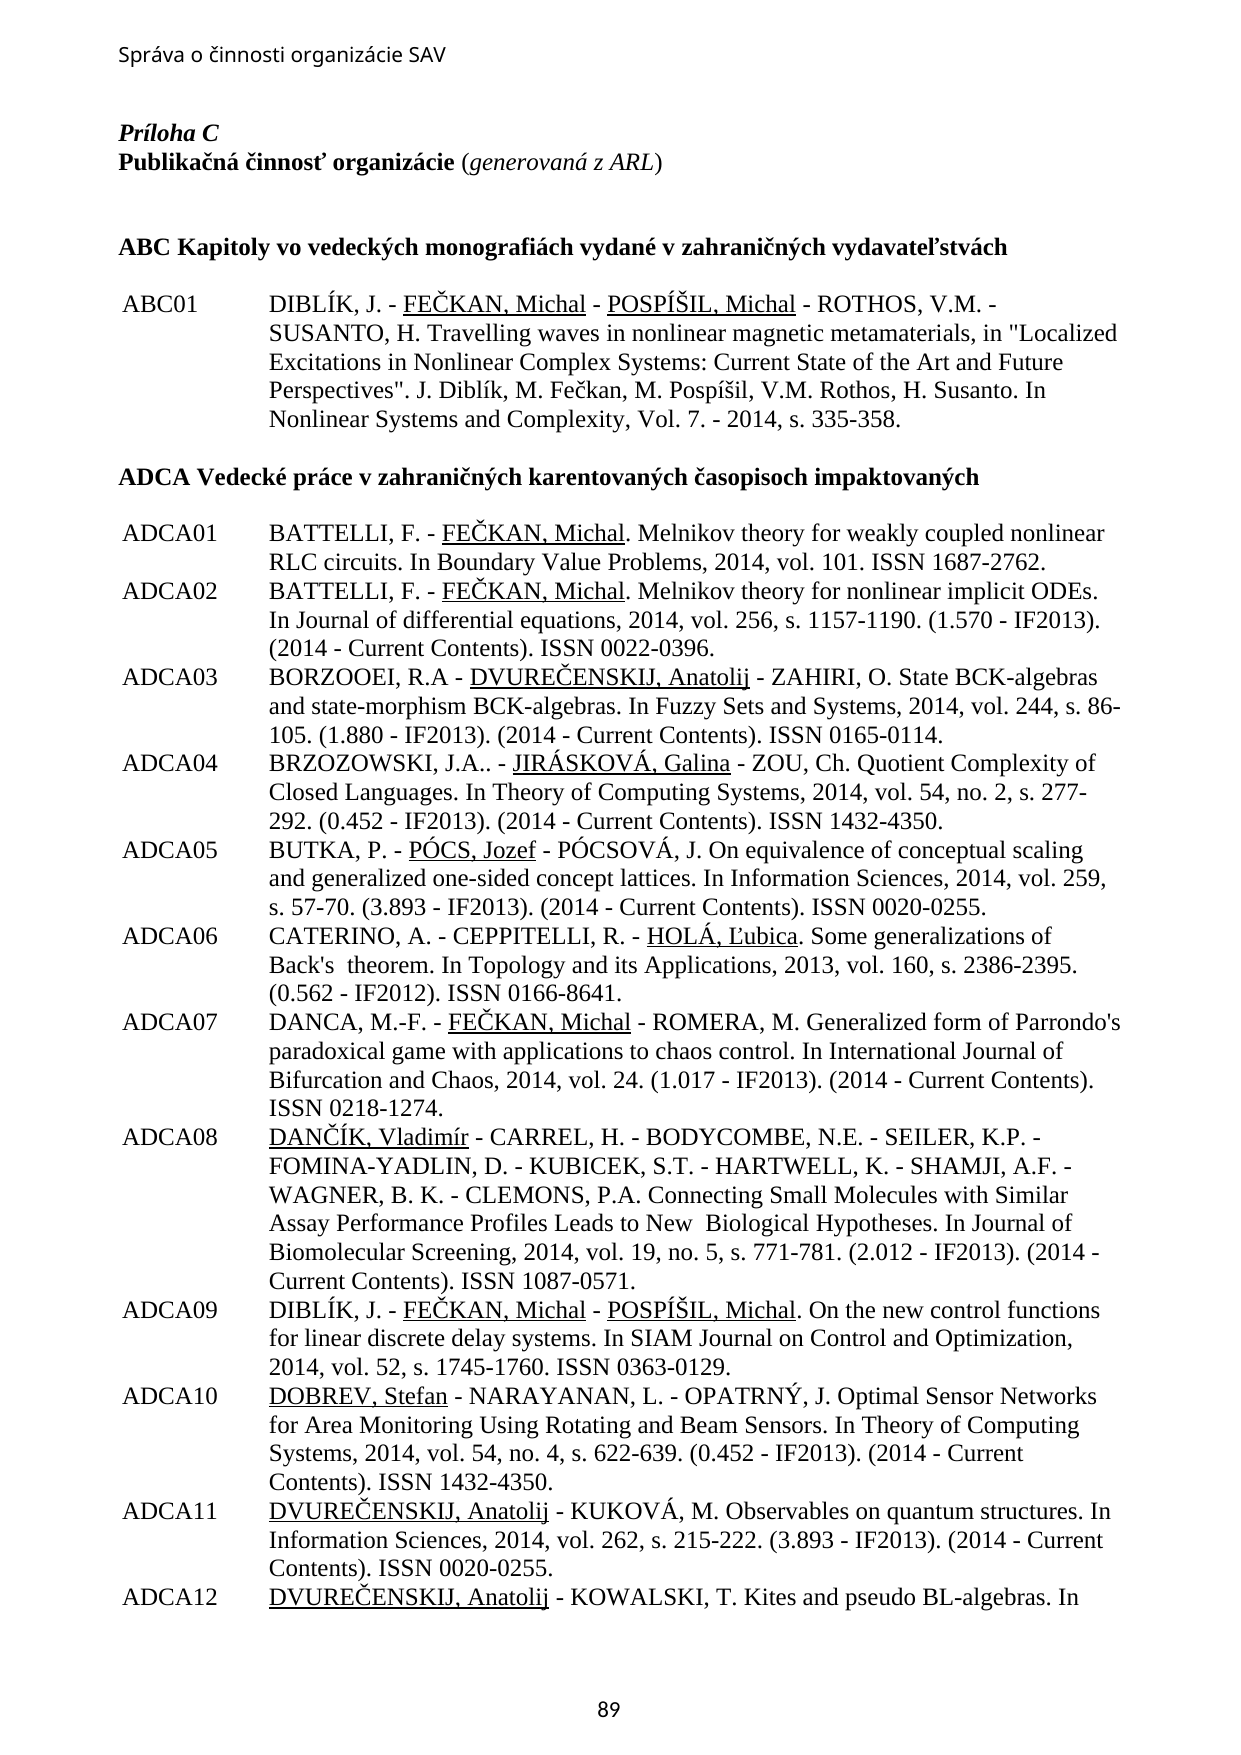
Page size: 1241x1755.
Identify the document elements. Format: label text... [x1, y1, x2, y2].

table_cell ADCA10 [122, 1381, 269, 1496]
table_cell ADCA07 [122, 1007, 269, 1122]
table_cell DVUREČENSKIJ, Anatolij - KUKOVÁ, M. Observables on quantum structures. In Information Sciences, 2014, vol. 262, s. 215-222. (3.893 - IF2013). (2014 - Current Contents). ISSN 0020-0255. [269, 1496, 1122, 1582]
table_cell BORZOOEI, R.A - DVUREČENSKIJ, Anatolij - ZAHIRI, O. State BCK-algebras and state-morphism BCK-algebras. In Fuzzy Sets and Systems, 2014, vol. 244, s. 86-105. (1.880 - IF2013). (2014 - Current Contents). ISSN 0165-0114. [269, 662, 1122, 748]
table_header ABC01 [122, 289, 269, 433]
table_cell DANČÍK, Vladimír - CARREL, H. - BODYCOMBE, N.E. - SEILER, K.P. - FOMINA-YADLIN, D. - KUBICEK, S.T. - HARTWELL, K. - SHAMJI, A.F. - WAGNER, B. K. - CLEMONS, P.A. Connecting Small Molecules with Similar Assay Performance Profiles Leads to New Biological Hypotheses. In Journal of Biomolecular Screening, 2014, vol. 19, no. 5, s. 771-781. (2.012 - IF2013). (2014 - Current Contents). ISSN 1087-0571. [269, 1122, 1122, 1295]
table_cell DANCA, M.-F. - FEČKAN, Michal - ROMERA, M. Generalized form of Parrondo's paradoxical game with applications to chaos control. In International Journal of Bifurcation and Chaos, 2014, vol. 24. (1.017 - IF2013). (2014 - Current Contents). ISSN 0218-1274. [269, 1007, 1122, 1122]
table_header ADCA01 [122, 519, 269, 576]
text ADCA Vedecké práce v zahraničných karentovaných časopisoch impaktovaných [118, 433, 1122, 518]
table_cell ADCA11 [122, 1496, 269, 1582]
text ABC Kapitoly vo vedeckých monografiách vydané v zahraničných vydavateľstvách [118, 232, 1122, 289]
table_header BATTELLI, F. - FEČKAN, Michal. Melnikov theory for weakly coupled nonlinear RLC circuits. In Boundary Value Problems, 2014, vol. 101. ISSN 1687-2762. [269, 519, 1122, 576]
table_cell ADCA09 [122, 1295, 269, 1381]
table_cell ADCA02 [122, 576, 269, 662]
table_header DIBLÍK, J. - FEČKAN, Michal - POSPÍŠIL, Michal - ROTHOS, V.M. - SUSANTO, H. Travelling waves in nonlinear magnetic metamaterials, in "Localized Excitations in Nonlinear Complex Systems: Current State of the Art and Future Perspectives". J. Diblík, M. Fečkan, M. Pospíšil, V.M. Rothos, H. Susanto. In Nonlinear Systems and Complexity, Vol. 7. - 2014, s. 335-358. [269, 289, 1122, 433]
table_cell ADCA08 [122, 1122, 269, 1295]
table_cell CATERINO, A. - CEPPITELLI, R. - HOLÁ, Ľubica. Some generalizations of Back's theorem. In Topology and its Applications, 2013, vol. 160, s. 2386-2395. (0.562 - IF2012). ISSN 0166-8641. [269, 921, 1122, 1007]
table_cell DOBREV, Stefan - NARAYANAN, L. - OPATRNÝ, J. Optimal Sensor Networks for Area Monitoring Using Rotating and Beam Sensors. In Theory of Computing Systems, 2014, vol. 54, no. 4, s. 622-639. (0.452 - IF2013). (2014 - Current Contents). ISSN 1432-4350. [269, 1381, 1122, 1496]
table_cell ADCA04 [122, 749, 269, 835]
table_cell ADCA06 [122, 921, 269, 1007]
table_cell BUTKA, P. - PÓCS, Jozef - PÓCSOVÁ, J. On equivalence of conceptual scaling and generalized one-sided concept lattices. In Information Sciences, 2014, vol. 259, s. 57-70. (3.893 - IF2013). (2014 - Current Contents). ISSN 0020-0255. [269, 835, 1122, 921]
table_cell DIBLÍK, J. - FEČKAN, Michal - POSPÍŠIL, Michal. On the new control functions for linear discrete delay systems. In SIAM Journal on Control and Optimization, 2014, vol. 52, s. 1745-1760. ISSN 0363-0129. [269, 1295, 1122, 1381]
table_cell DVUREČENSKIJ, Anatolij - KOWALSKI, T. Kites and pseudo BL-algebras. In [269, 1582, 1122, 1611]
table_cell ADCA12 [122, 1582, 269, 1611]
table_cell BATTELLI, F. - FEČKAN, Michal. Melnikov theory for nonlinear implicit ODEs. In Journal of differential equations, 2014, vol. 256, s. 1157-1190. (1.570 - IF2013). (2014 - Current Contents). ISSN 0022-0396. [269, 576, 1122, 662]
table_cell ADCA05 [122, 835, 269, 921]
table_cell ADCA03 [122, 662, 269, 748]
table_cell BRZOZOWSKI, J.A.. - JIRÁSKOVÁ, Galina - ZOU, Ch. Quotient Complexity of Closed Languages. In Theory of Computing Systems, 2014, vol. 54, no. 2, s. 277-292. (0.452 - IF2013). (2014 - Current Contents). ISSN 1432-4350. [269, 749, 1122, 835]
text Príloha C Publikačná činnosť organizácie (generovaná z ARL) [118, 118, 1122, 232]
